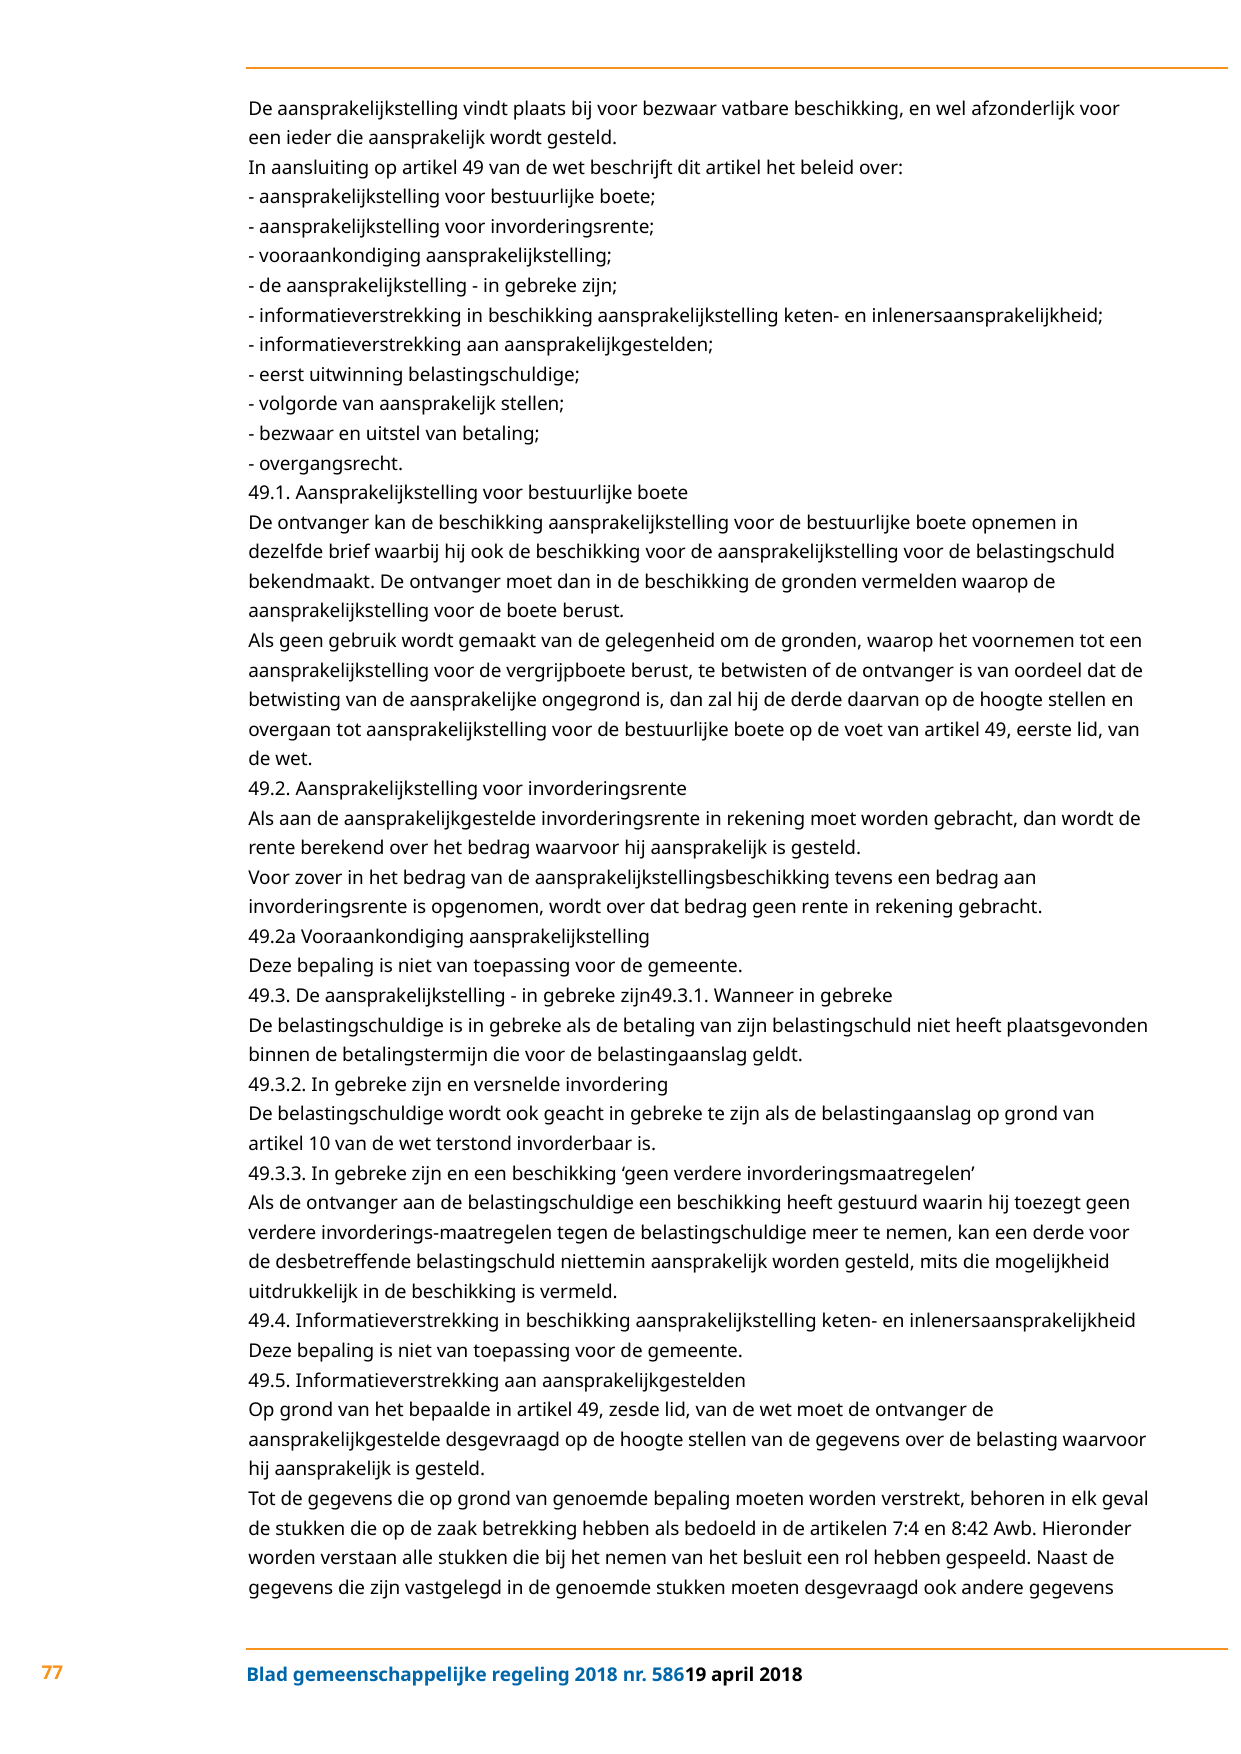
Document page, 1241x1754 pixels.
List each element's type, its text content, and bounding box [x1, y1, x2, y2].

text - bezwaar en uitstel van betaling; [248, 420, 1152, 446]
text - overgangsrecht. [248, 450, 1152, 476]
text Deze bepaling is niet van toepassing voor de gemeente. [248, 1337, 1152, 1363]
text - aansprakelijkstelling voor invorderingsrente; [248, 213, 1152, 239]
text - informatieverstrekking in beschikking aansprakelijkstelling keten- en inlenersaansprakelijkheid; [248, 302, 1152, 328]
text Als aan de aansprakelijkgestelde invorderingsrente in rekening moet worden gebracht, dan wordt de rente berekend over het bedrag waarvoor hij aansprakelijk is gesteld. [248, 805, 1152, 860]
text - informatieverstrekking aan aansprakelijkgestelden; [248, 331, 1152, 357]
text De aansprakelijkstelling vindt plaats bij voor bezwaar vatbare beschikking, en wel afzonderlijk voor een ieder die aansprakelijk wordt gesteld. [248, 95, 1152, 150]
text 49.3.3. In gebreke zijn en een beschikking ‘geen verdere invorderingsmaatregelen’ [248, 1160, 1152, 1186]
text - eerst uitwinning belastingschuldige; [248, 361, 1152, 387]
text - de aansprakelijkstelling - in gebreke zijn; [248, 272, 1152, 298]
text Op grond van het bepaalde in artikel 49, zesde lid, van de wet moet de ontvanger de aansprakelijkgestelde desgevraagd op de hoogte stellen van de gegevens over de belasting waarvoor hij aansprakelijk is gesteld. [248, 1396, 1152, 1481]
text - aansprakelijkstelling voor bestuurlijke boete; [248, 183, 1152, 209]
text 49.3.2. In gebreke zijn en versnelde invordering [248, 1071, 1152, 1097]
text - vooraankondiging aansprakelijkstelling; [248, 243, 1152, 268]
text 49.2a Vooraankondiging aansprakelijkstelling [248, 923, 1152, 949]
text De belastingschuldige is in gebreke als de betaling van zijn belastingschuld niet heeft plaatsgevonden binnen de betalingstermijn die voor de belastingaanslag geldt. [248, 1012, 1152, 1067]
text Als de ontvanger aan de belastingschuldige een beschikking heeft gestuurd waarin hij toezegt geen verdere invorderings-maatregelen tegen de belastingschuldige meer te nemen, kan een derde voor de desbetreffende belastingschuld niettemin aansprakelijk worden gesteld, mits die mogelijkheid uitdrukkelijk in de beschikking is vermeld. [248, 1189, 1152, 1304]
text 49.4. Informatieverstrekking in beschikking aansprakelijkstelling keten- en inlenersaansprakelijkheid [248, 1308, 1152, 1333]
text 49.3. De aansprakelijkstelling - in gebreke zijn49.3.1. Wanneer in gebreke [248, 982, 1152, 1008]
text 49.2. Aansprakelijkstelling voor invorderingsrente [248, 775, 1152, 801]
text Tot de gegevens die op grond van genoemde bepaling moeten worden verstrekt, behoren in elk geval de stukken die op de zaak betrekking hebben als bedoeld in de artikelen 7:4 en 8:42 Awb. Hieronder worden verstaan alle stukken die bij het nemen van het besluit een rol hebben gespeeld. Naast de gegevens die zijn vastgelegd in de genoemde stukken moeten desgevraagd ook andere gegevens [248, 1485, 1152, 1600]
text Voor zover in het bedrag van de aansprakelijkstellingsbeschikking tevens een bedrag aan invorderingsrente is opgenomen, wordt over dat bedrag geen rente in rekening gebracht. [248, 864, 1152, 919]
text De belastingschuldige wordt ook geacht in gebreke te zijn als de belastingaanslag op grond van artikel 10 van de wet terstond invorderbaar is. [248, 1101, 1152, 1156]
text 49.5. Informatieverstrekking aan aansprakelijkgestelden [248, 1367, 1152, 1393]
text De ontvanger kan de beschikking aansprakelijkstelling voor de bestuurlijke boete opnemen in dezelfde brief waarbij hij ook de beschikking voor de aansprakelijkstelling voor de belastingschuld bekendmaakt. De ontvanger moet dan in de beschikking de gronden vermelden waarop de aansprakelijkstelling voor de boete berust. [248, 509, 1152, 623]
text - volgorde van aansprakelijk stellen; [248, 391, 1152, 416]
picture [41, 47, 231, 172]
text 49.1. Aansprakelijkstelling voor bestuurlijke boete [248, 479, 1152, 505]
text Als geen gebruik wordt gemaakt van de gelegenheid om de gronden, waarop het voornemen tot een aansprakelijkstelling voor de vergrijpboete berust, te betwisten of de ontvanger is van oordeel dat de betwisting van de aansprakelijke ongegrond is, dan zal hij de derde daarvan op de hoogte stellen en overgaan tot aansprakelijkstelling voor de bestuurlijke boete op de voet van artikel 49, eerste lid, van de wet. [248, 627, 1152, 771]
text Deze bepaling is niet van toepassing voor de gemeente. [248, 953, 1152, 978]
text In aansluiting op artikel 49 van de wet beschrijft dit artikel het beleid over: [248, 154, 1152, 180]
